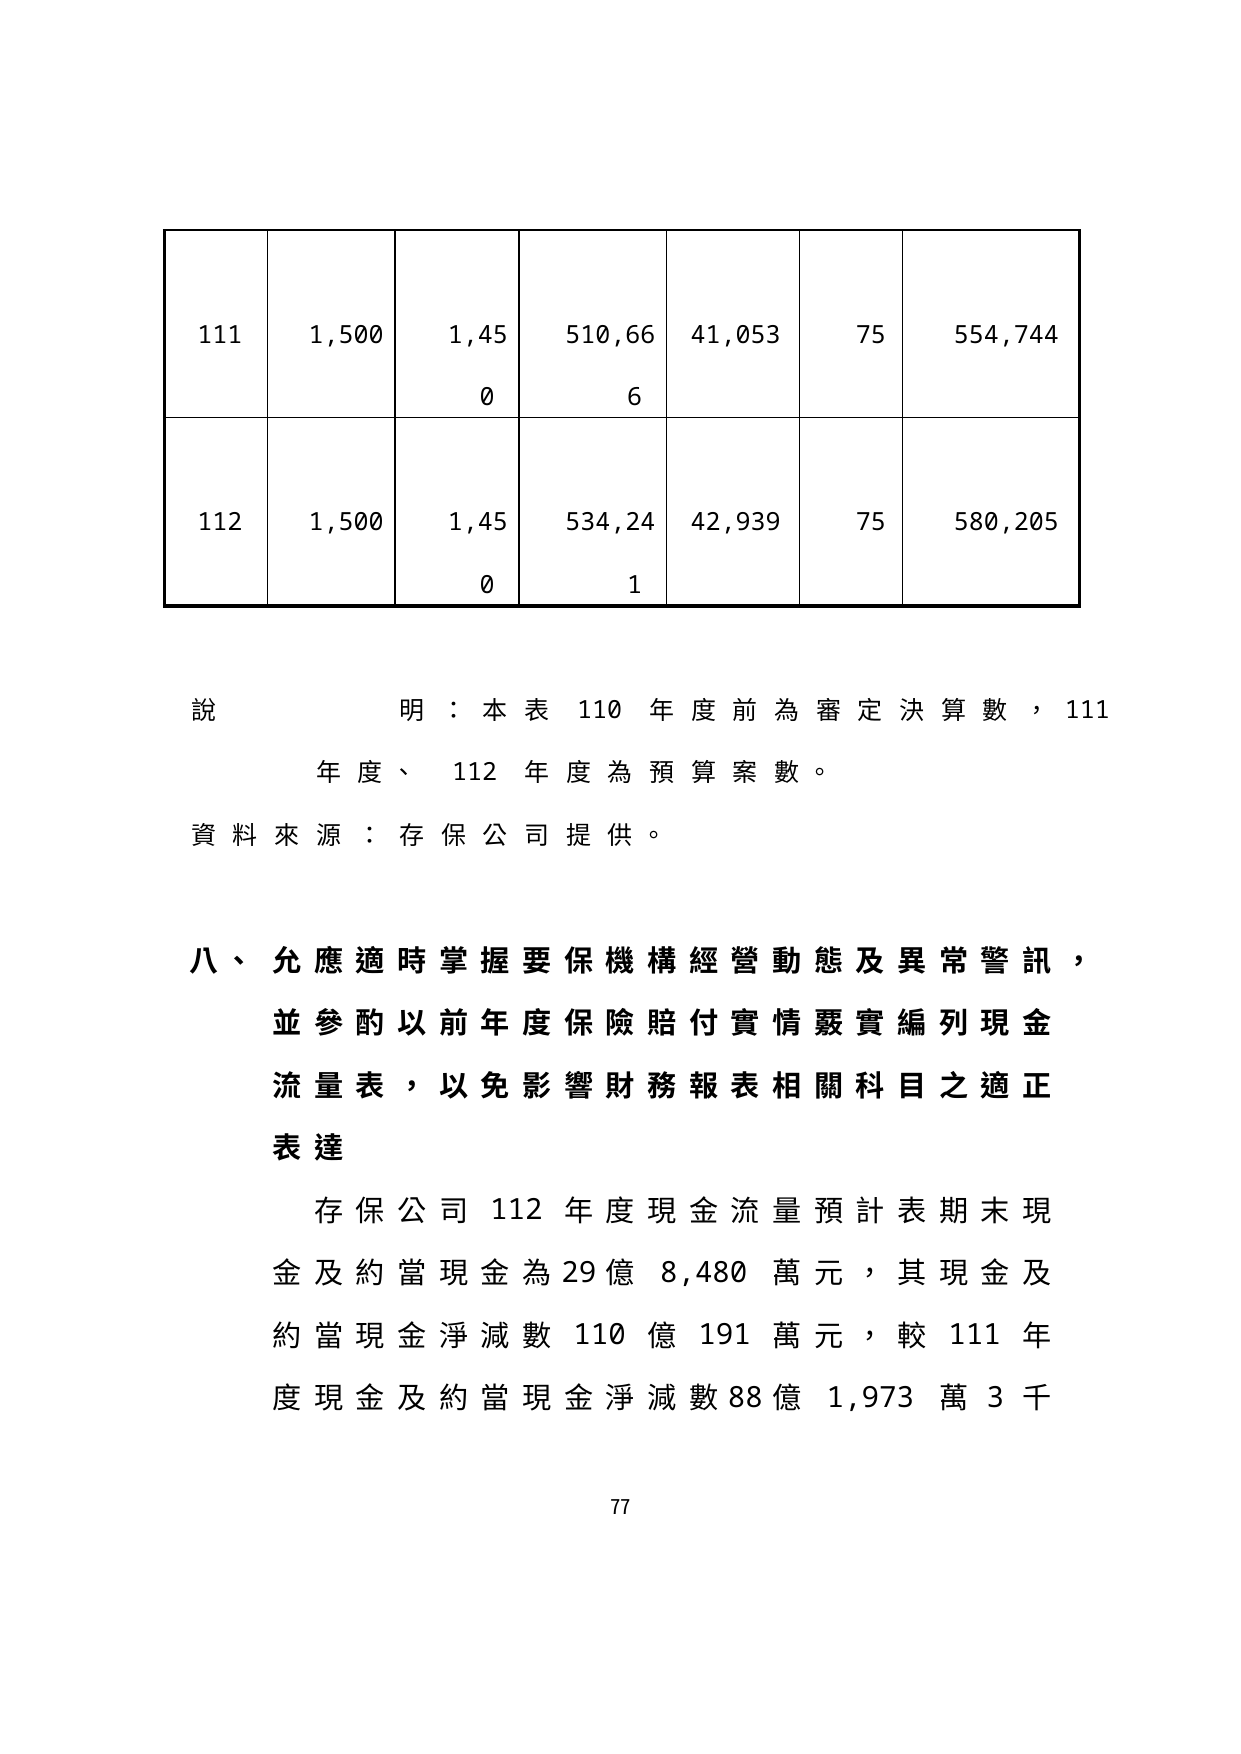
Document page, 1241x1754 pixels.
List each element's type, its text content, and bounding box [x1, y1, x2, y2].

table_cell 510,666 [520, 231, 666, 417]
text 八、允應適時掌握要保機構經營動態及異常警訊，並參酌以前年度保險賠付實情覈實編列現金流量表，以免影響財務報表相關科目之適正表達 [183, 917, 1058, 1167]
table_cell 41,053 [667, 231, 799, 417]
table_cell 75 [800, 418, 902, 604]
text 存保公司112年度現金流量預計表期末現金及約當現金為29億8,480萬元，其現金及約當現金淨減數110億191萬元，較111年度現金及約當現金淨減數88億1,973萬3千 [242, 1167, 1058, 1417]
table_cell 1,450 [396, 231, 518, 417]
table_cell 554,744 [903, 231, 1078, 417]
table_cell 112 [166, 418, 267, 604]
table_cell 42,939 [667, 418, 799, 604]
table_cell 111 [166, 231, 267, 417]
table_cell 1,450 [396, 418, 518, 604]
text 說 明：本表110年度前為審定決算數，111年度、112年度為預算案數。 [153, 667, 1117, 792]
table_cell 534,241 [520, 418, 666, 604]
text 資料來源：存保公司提供。 [153, 792, 1117, 854]
table_cell 1,500 [268, 418, 394, 604]
table_cell 75 [800, 231, 902, 417]
table_cell 580,205 [903, 418, 1078, 604]
table_cell 1,500 [268, 231, 394, 417]
